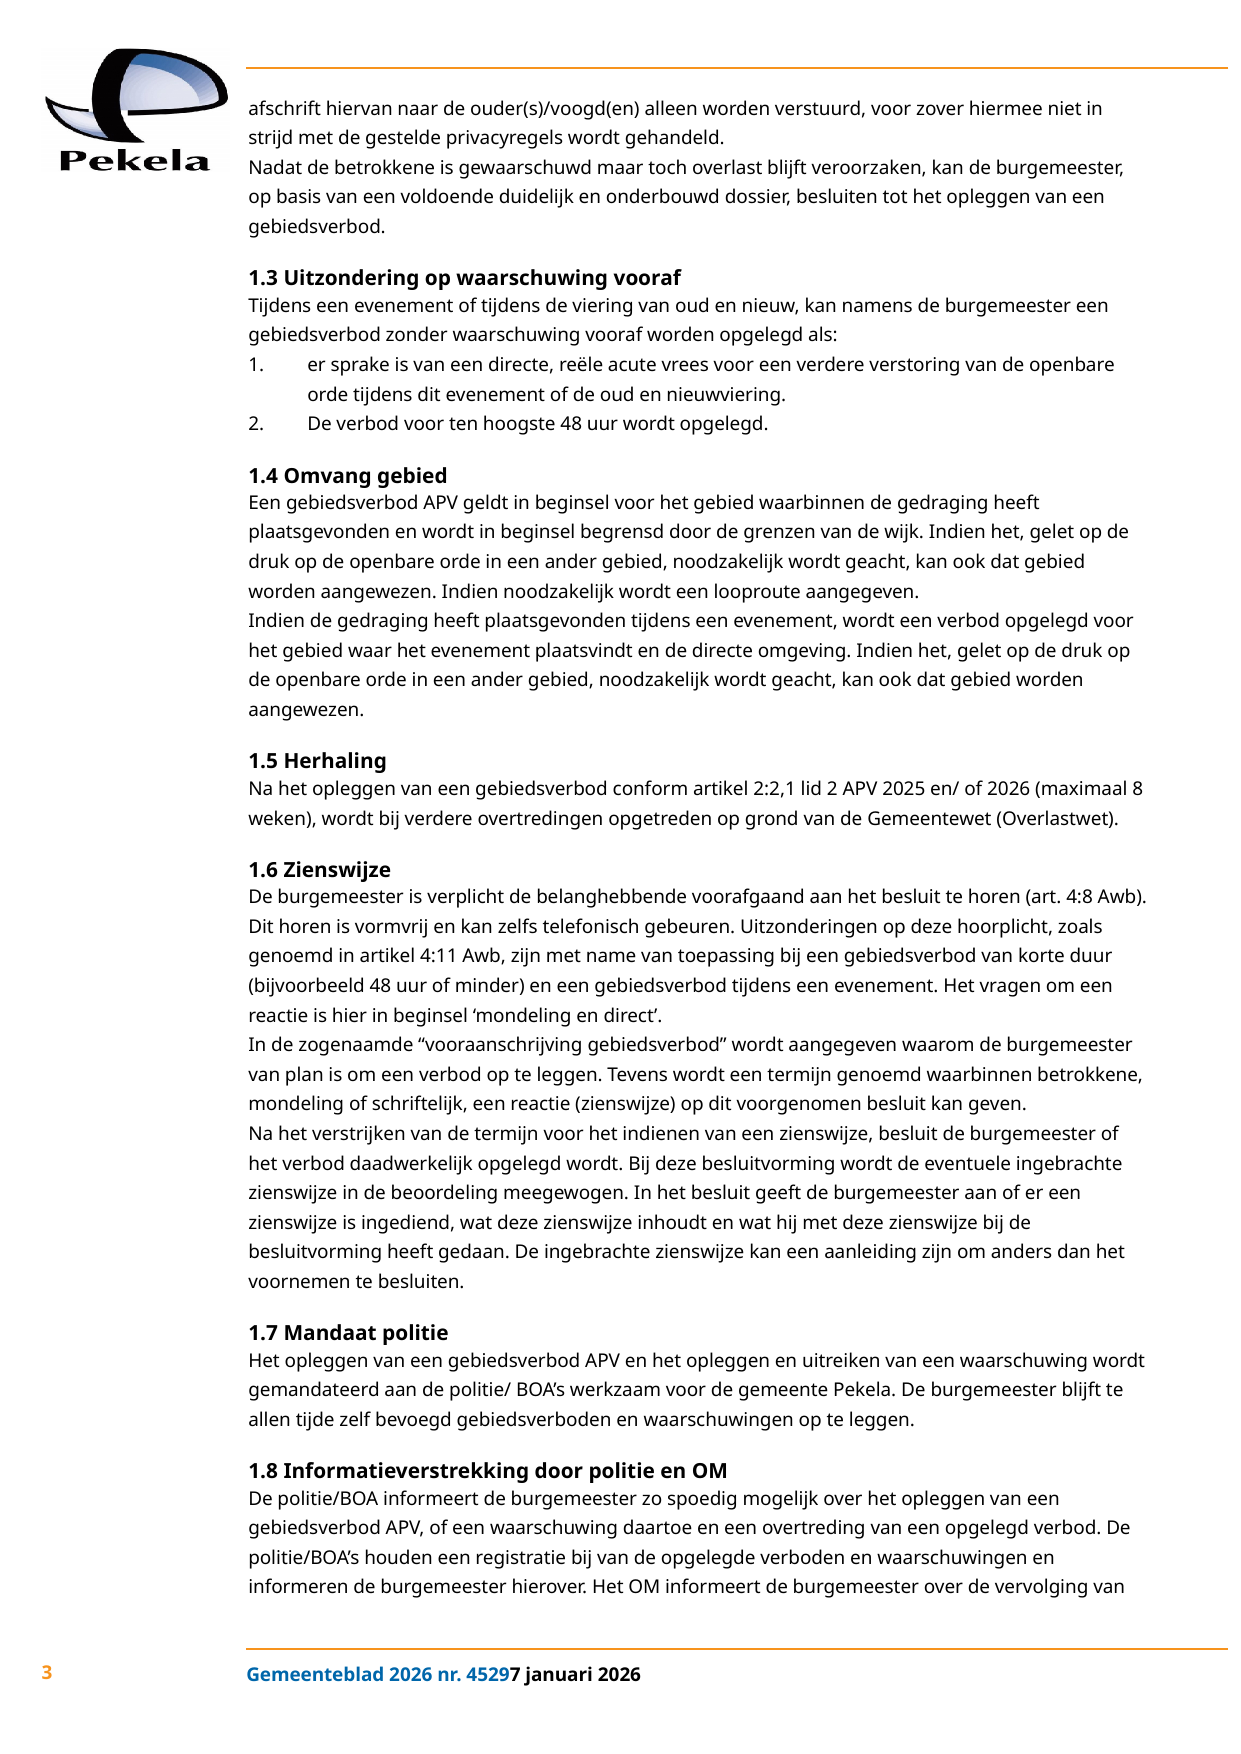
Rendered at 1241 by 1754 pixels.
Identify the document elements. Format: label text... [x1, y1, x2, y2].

text Het opleggen van een gebiedsverbod APV en het opleggen en uitreiken van een waarschuwing wordt gemandateerd aan de politie/ BOA’s werkzaam voor de gemeente Pekela. De burgemeester blijft te allen tijde zelf bevoegd gebiedsverboden en waarschuwingen op te leggen. [248, 1347, 1152, 1432]
text Een gebiedsverbod APV geldt in beginsel voor het gebied waarbinnen de gedraging heeft plaatsgevonden en wordt in beginsel begrensd door de grenzen van de wijk. Indien het, gelet op de druk op de openbare orde in een ander gebied, noodzakelijk wordt geacht, kan ook dat gebied worden aangewezen. Indien noodzakelijk wordt een looproute aangegeven. [248, 489, 1152, 604]
text In de zogenaamde “vooraanschrijving gebiedsverbod” wordt aangegeven waarom de burgemeester van plan is om een verbod op te leggen. Tevens wordt een termijn genoemd waarbinnen betrokkene, mondeling of schriftelijk, een reactie (zienswijze) op dit voorgenomen besluit kan geven. [248, 1031, 1152, 1116]
text Na het verstrijken van de termijn voor het indienen van een zienswijze, besluit de burgemeester of het verbod daadwerkelijk opgelegd wordt. Bij deze besluitvorming wordt de eventuele ingebrachte zienswijze in de beoordeling meegewogen. In het besluit geeft de burgemeester aan of er een zienswijze is ingediend, wat deze zienswijze inhoudt en wat hij met deze zienswijze bij de besluitvorming heeft gedaan. De ingebrachte zienswijze kan een aanleiding zijn om anders dan het voornemen te besluiten. [248, 1120, 1152, 1294]
text Nadat de betrokkene is gewaarschuwd maar toch overlast blijft veroorzaken, kan de burgemeester, op basis van een voldoende duidelijk en onderbouwd dossier, besluiten tot het opleggen van een gebiedsverbod. [248, 154, 1152, 239]
text 1.7 Mandaat politie [248, 1318, 1152, 1347]
text 1.6 Zienswijze [248, 855, 1152, 883]
picture [41, 47, 231, 172]
text De burgemeester is verplicht de belanghebbende voorafgaand aan het besluit te horen (art. 4:8 Awb). Dit horen is vormvrij en kan zelfs telefonisch gebeuren. Uitzonderingen op deze hoorplicht, zoals genoemd in artikel 4:11 Awb, zijn met name van toepassing bij een gebiedsverbod van korte duur (bijvoorbeeld 48 uur of minder) en een gebiedsverbod tijdens een evenement. Het vragen om een reactie is hier in beginsel ‘mondeling en direct’. [248, 883, 1152, 1028]
text afschrift hiervan naar de ouder(s)/voogd(en) alleen worden verstuurd, voor zover hiermee niet in strijd met de gestelde privacyregels wordt gehandeld. [248, 95, 1152, 150]
text Indien de gedraging heeft plaatsgevonden tijdens een evenement, wordt een verbod opgelegd voor het gebied waar het evenement plaatsvindt en de directe omgeving. Indien het, gelet op de druk op de openbare orde in een ander gebied, noodzakelijk wordt geacht, kan ook dat gebied worden aangewezen. [248, 607, 1152, 722]
text 1.8 Informatieverstrekking door politie en OM [248, 1457, 1152, 1485]
text 1.5 Herhaling [248, 747, 1152, 775]
text 1.3 Uitzondering op waarschuwing vooraf [248, 263, 1152, 292]
text 1.4 Omvang gebied [248, 461, 1152, 489]
list er sprake is van een directe, reële acute vrees voor een verdere verstoring van de openbare orde tijdens dit evenement of de oud en nieuwviering. [248, 351, 1152, 406]
text Na het opleggen van een gebiedsverbod conform artikel 2:2,1 lid 2 APV 2025 en/ of 2026 (maximaal 8 weken), wordt bij verdere overtredingen opgetreden op grond van de Gemeentewet (Overlastwet). [248, 775, 1152, 830]
text De politie/BOA informeert de burgemeester zo spoedig mogelijk over het opleggen van een gebiedsverbod APV, of een waarschuwing daartoe en een overtreding van een opgelegd verbod. De politie/BOA’s houden een registratie bij van de opgelegde verboden en waarschuwingen en informeren de burgemeester hierover. Het OM informeert de burgemeester over de vervolging van [248, 1485, 1152, 1599]
list De verbod voor ten hoogste 48 uur wordt opgelegd. [248, 410, 1152, 436]
text Tijdens een evenement of tijdens de viering van oud en nieuw, kan namens de burgemeester een gebiedsverbod zonder waarschuwing vooraf worden opgelegd als: [248, 292, 1152, 347]
